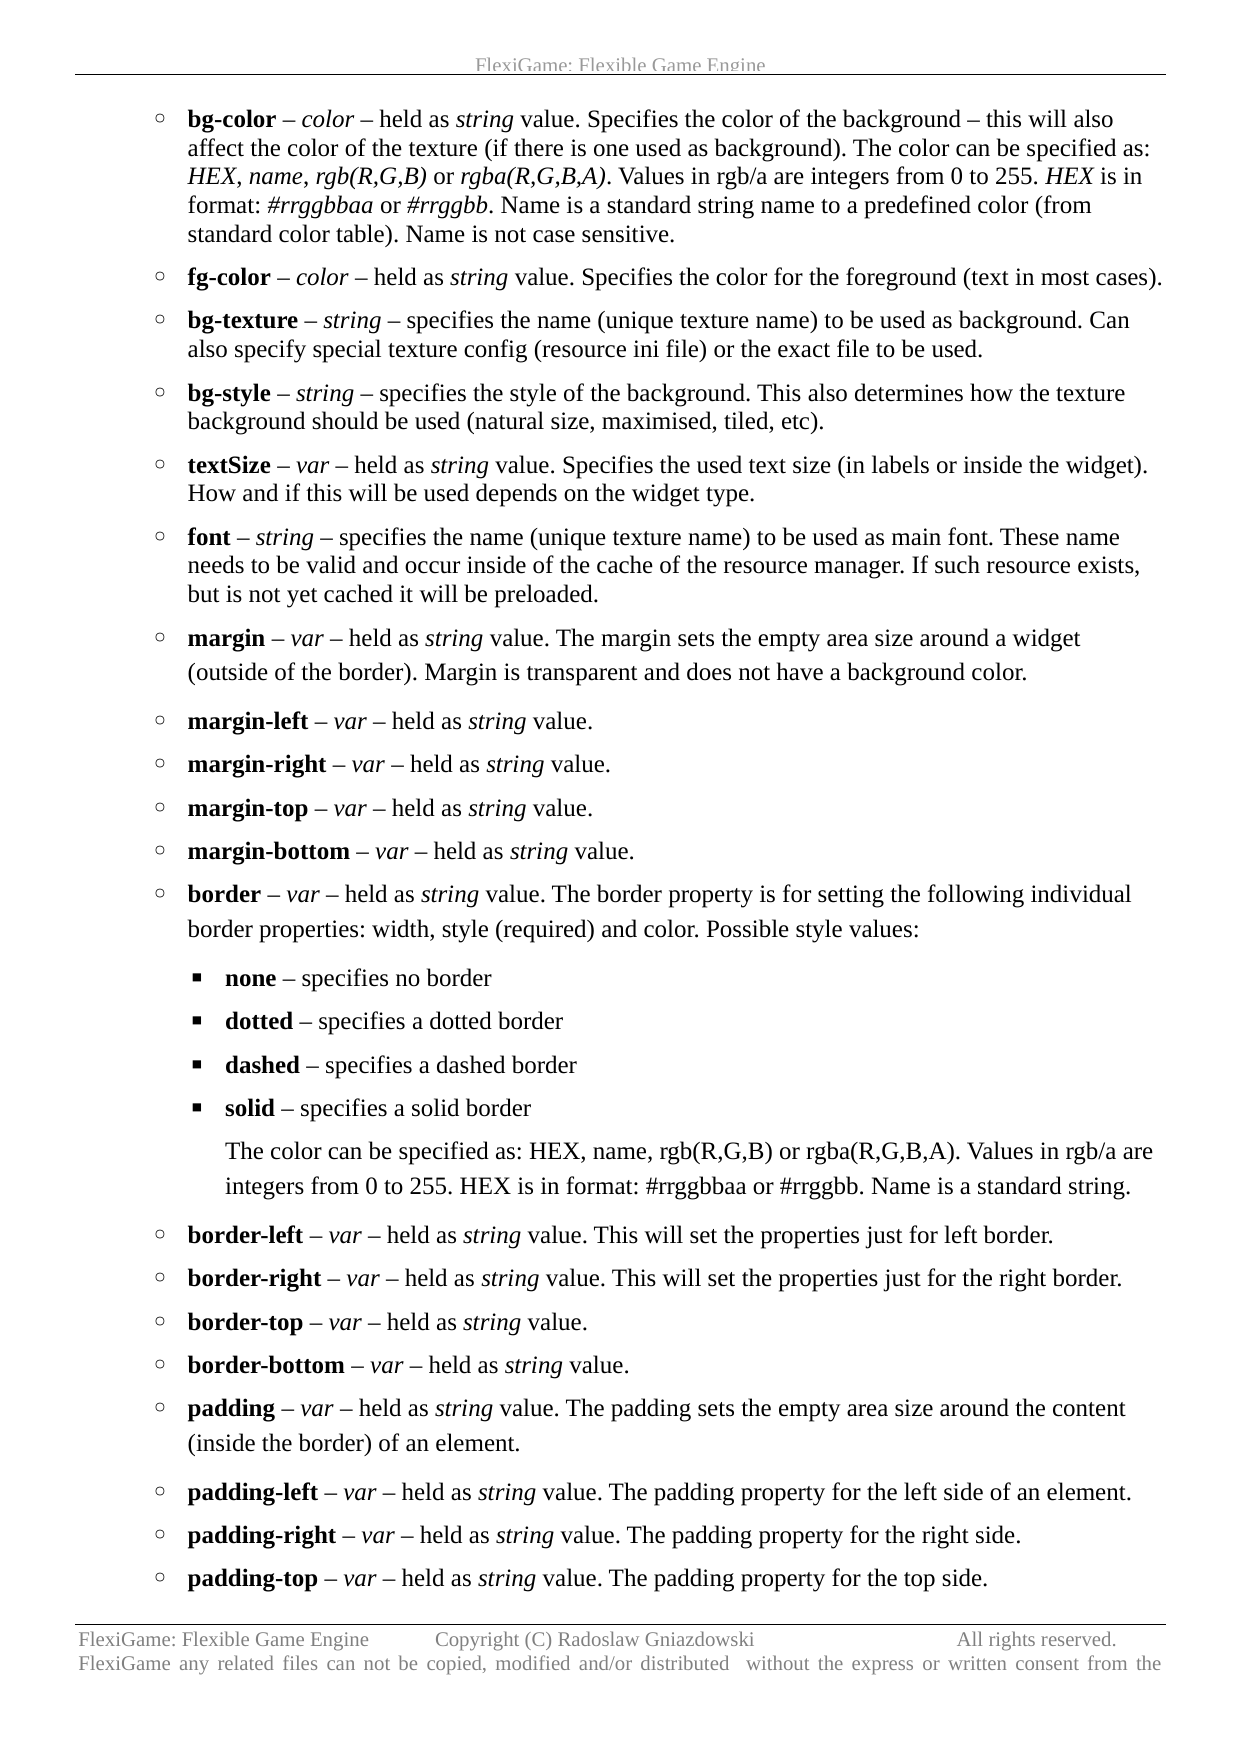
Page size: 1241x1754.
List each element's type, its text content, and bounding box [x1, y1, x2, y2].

list none – specifies no border [187, 963, 1166, 992]
list bg-style – string – specifies the style of the background. This also determines how the texture background should be used (natural size, maximised, tiled, etc). [150, 378, 1166, 435]
list padding – var – held as string value. The padding sets the empty area size around the content (inside the border) of an element. [150, 1393, 1166, 1457]
list solid – specifies a solid border [187, 1093, 1166, 1122]
list dotted – specifies a dotted border [187, 1006, 1166, 1035]
list border – var – held as string value. The border property is for setting the following individual border properties: width, style (required) and color. Possible style values: [150, 879, 1166, 943]
list padding-left – var – held as string value. The padding property for the left side of an element. [150, 1477, 1166, 1506]
list margin-bottom – var – held as string value. [150, 836, 1166, 865]
list margin-right – var – held as string value. [150, 749, 1166, 778]
list border-bottom – var – held as string value. [150, 1350, 1166, 1379]
list margin-left – var – held as string value. [150, 706, 1166, 735]
list textSize – var – held as string value. Specifies the used text size (in labels or inside the widget). How and if this will be used depends on the widget type. [150, 450, 1166, 507]
list bg-color – color – held as string value. Specifies the color of the background – this will also affect the color of the texture (if there is one used as background). The color can be specified as: HEX, name, rgb(R,G,B) or rgba(R,G,B,A). Values in rgb/a are integers from 0 to 255. HEX is in format: #rrggbbaa or #rrggbb. Name is a standard string name to a predefined color (from standard color table). Name is not case sensitive. [150, 104, 1166, 248]
list border-right – var – held as string value. This will set the properties just for the right border. [150, 1263, 1166, 1292]
list margin-top – var – held as string value. [150, 793, 1166, 822]
list The color can be specified as: HEX, name, rgb(R,G,B) or rgba(R,G,B,A). Values in rgb/a are integers from 0 to 255. HEX is in format: #rrggbbaa or #rrggbb. Name is a standard string. [187, 1136, 1166, 1200]
list margin – var – held as string value. The margin sets the empty area size around a widget (outside of the border). Margin is transparent and does not have a background color. [150, 623, 1166, 686]
list border-left – var – held as string value. This will set the properties just for left border. [150, 1220, 1166, 1249]
list dashed – specifies a dashed border [187, 1050, 1166, 1078]
list padding-top – var – held as string value. The padding property for the top side. [150, 1563, 1166, 1592]
list bg-texture – string – specifies the name (unique texture name) to be used as background. Can also specify special texture config (resource ini file) or the exact file to be used. [150, 306, 1166, 363]
list fg-color – color – held as string value. Specifies the color for the foreground (text in most cases). [150, 262, 1166, 291]
list border-top – var – held as string value. [150, 1307, 1166, 1335]
list padding-right – var – held as string value. The padding property for the right side. [150, 1520, 1166, 1549]
list font – string – specifies the name (unique texture name) to be used as main font. These name needs to be valid and occur inside of the cache of the resource manager. If such resource exists, but is not yet cached it will be preloaded. [150, 522, 1166, 608]
